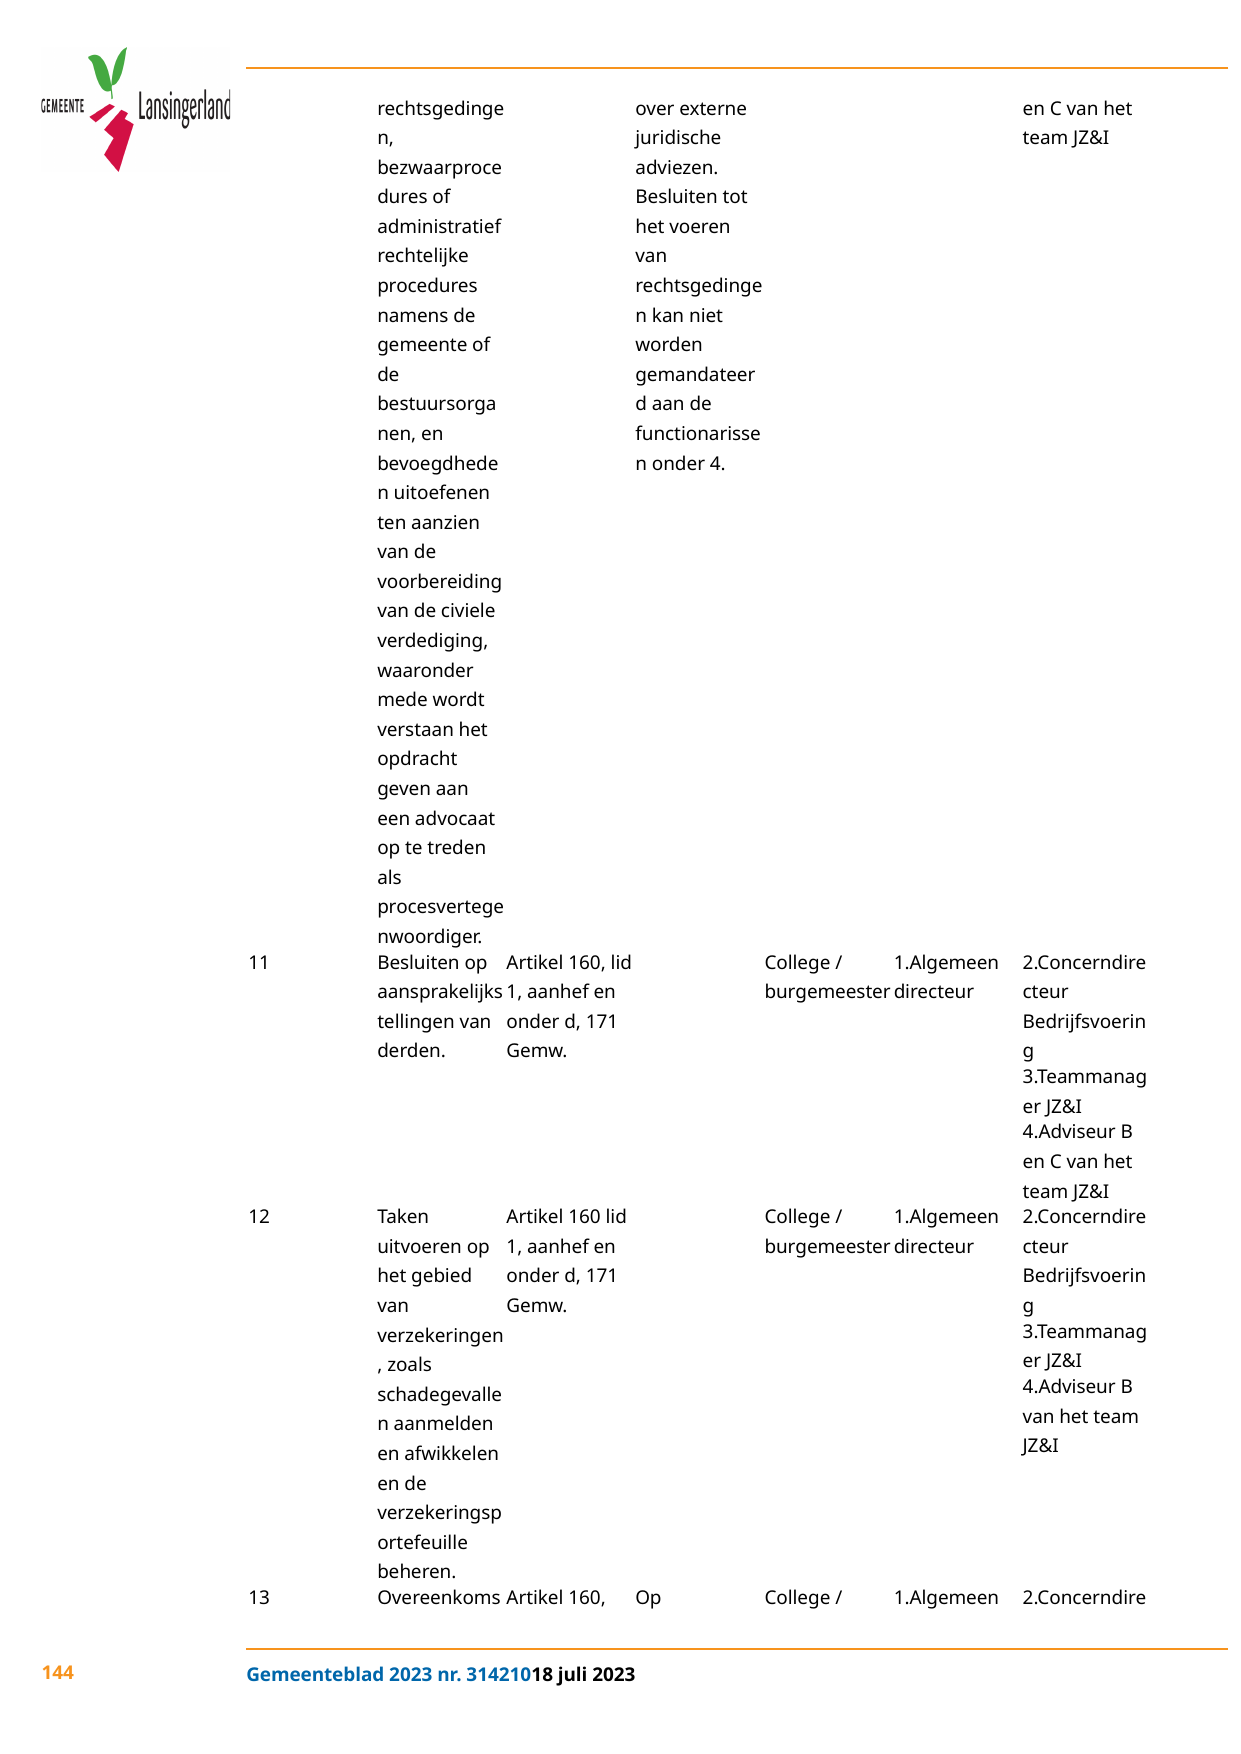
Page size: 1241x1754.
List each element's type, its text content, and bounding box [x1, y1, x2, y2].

table_cell [635, 1204, 764, 1584]
table_cell [764, 95, 893, 949]
table_cell Artikel 160, [506, 1584, 635, 1610]
table_cell Overeenkoms [377, 1584, 506, 1610]
table_cell en C van het team JZ&I [1023, 95, 1152, 949]
table_cell [894, 95, 1022, 949]
table_cell 1.Algemeen directeur [894, 1204, 1022, 1584]
table_cell 4.Adviseur B van het team JZ&I [1023, 1373, 1152, 1584]
table_cell 3.Teammanager JZ&I [1023, 1318, 1152, 1373]
table_cell over externe juridische adviezen. Besluiten tot het voeren van rechtsgedingen kan niet worden gemandateerd aan de functionarissen onder 4. [635, 95, 764, 949]
table_cell College / burgemeester [764, 949, 893, 1203]
table_cell 3.Teammanager JZ&I [1023, 1063, 1152, 1119]
table_cell Artikel 160 lid 1, aanhef en onder d, 171 Gemw. [506, 1204, 635, 1584]
table_cell 13 [248, 1584, 377, 1610]
table_cell College / [764, 1584, 893, 1610]
table_cell [248, 95, 377, 949]
picture [41, 47, 231, 172]
table_cell [506, 95, 635, 949]
table_cell Op [635, 1584, 764, 1610]
table_cell College / burgemeester [764, 1204, 893, 1584]
table_cell Besluiten op aansprakelijkstellingen van derden. [377, 949, 506, 1203]
table_cell rechtsgedingen, bezwaarprocedures of administratiefrechtelijke procedures namens de gemeente of de bestuursorganen, en bevoegdheden uitoefenen ten aanzien van de voorbereiding van de civiele verdediging, waaronder mede wordt verstaan het opdracht geven aan een advocaat op te treden als procesvertegenwoordiger. [377, 95, 506, 949]
table_cell 12 [248, 1204, 377, 1584]
table_cell Taken uitvoeren op het gebied van verzekeringen, zoals schadegevallen aanmelden en afwikkelen en de verzekeringsportefeuille beheren. [377, 1204, 506, 1584]
table_cell 11 [248, 949, 377, 1203]
table_cell Artikel 160, lid 1, aanhef en onder d, 171 Gemw. [506, 949, 635, 1203]
table_cell 1.Algemeen [894, 1584, 1022, 1610]
table_cell 2.Concerndire [1023, 1584, 1152, 1610]
table_cell 1.Algemeen directeur [894, 949, 1022, 1203]
table_cell [635, 949, 764, 1203]
table_cell 2.Concerndirecteur Bedrijfsvoering [1023, 949, 1152, 1063]
table_cell 2.Concerndirecteur Bedrijfsvoering [1023, 1204, 1152, 1318]
table_cell 4.Adviseur B en C van het team JZ&I [1023, 1119, 1152, 1203]
